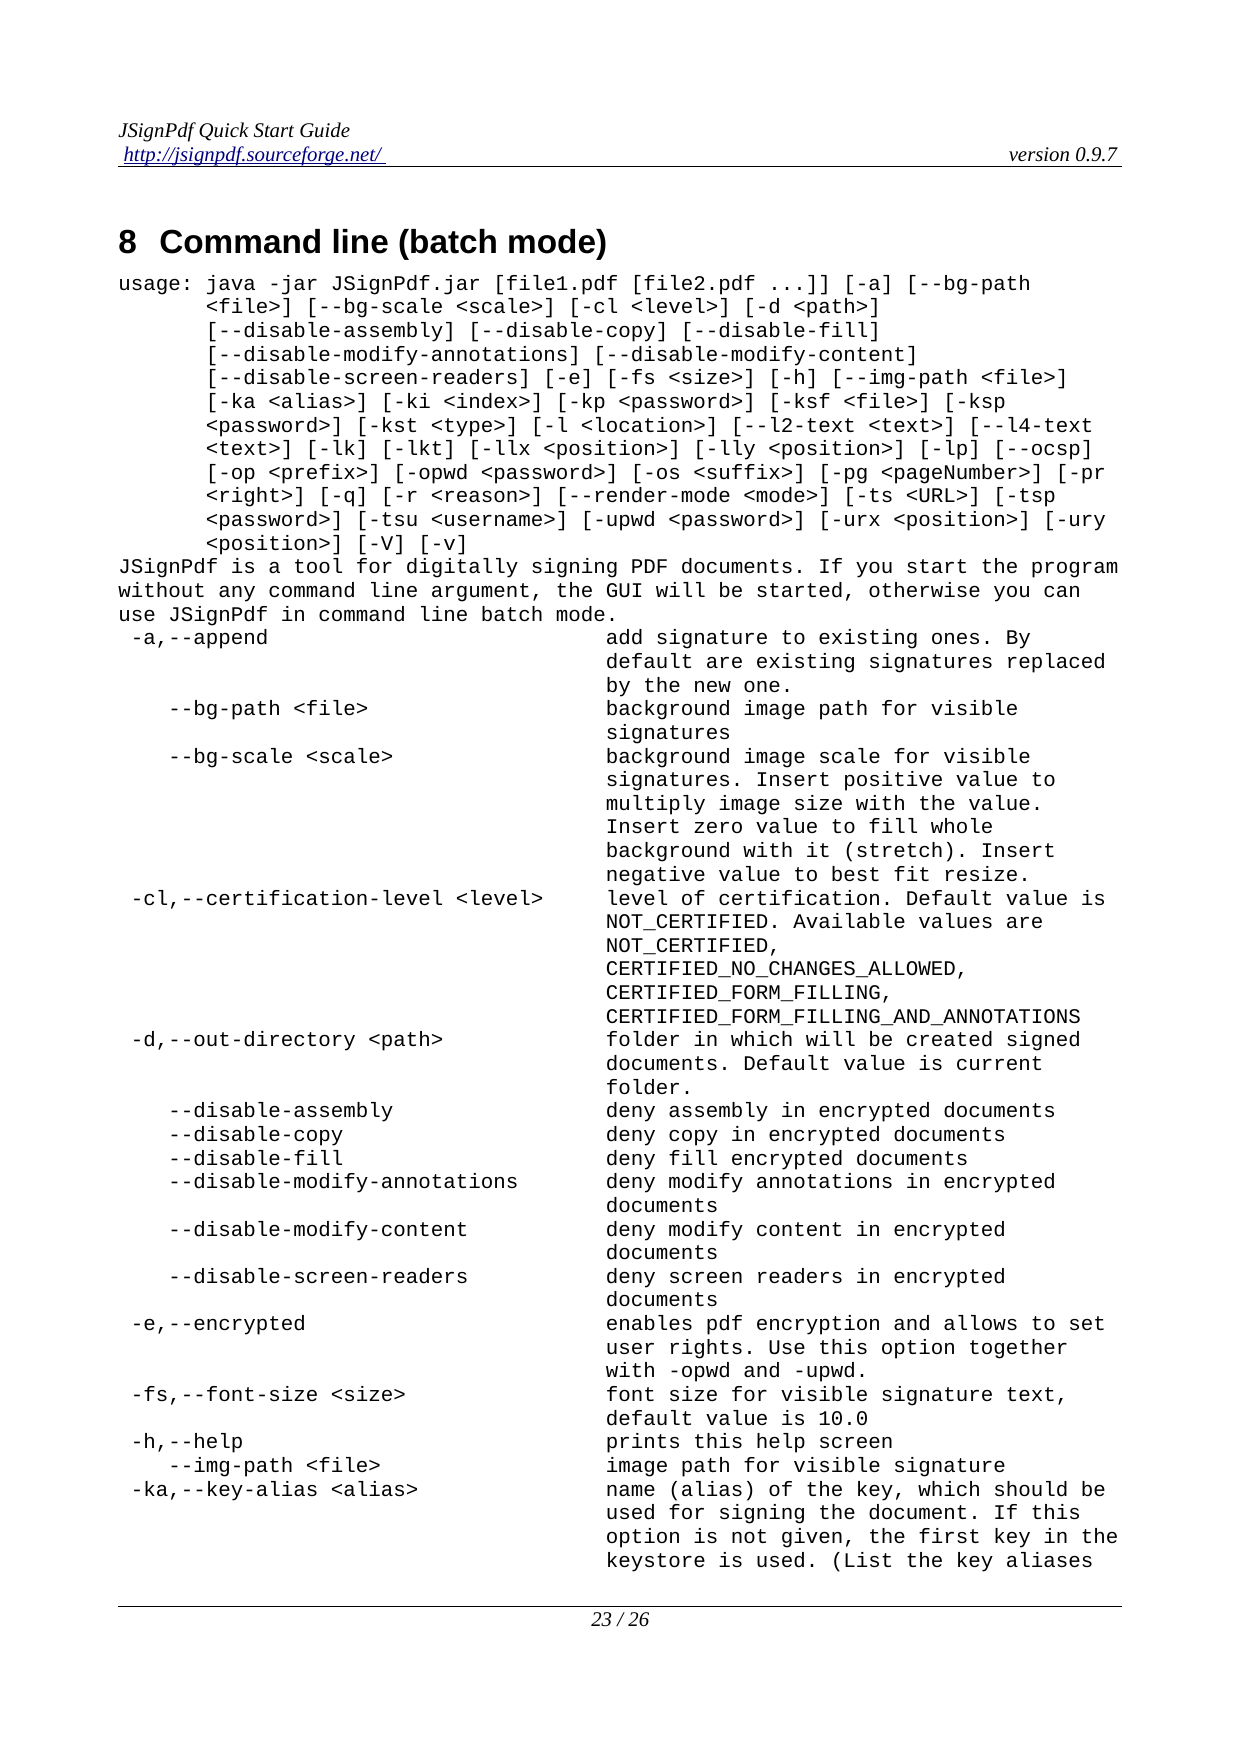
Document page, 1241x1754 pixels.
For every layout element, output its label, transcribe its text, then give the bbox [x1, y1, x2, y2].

text -d,--out-directory <path> folder in which will be created signed [118, 1029, 1122, 1053]
text <position>] [-V] [-v] [118, 533, 1122, 556]
text --disable-modify-content deny modify content in encrypted [118, 1218, 1122, 1242]
text NOT_CERTIFIED, [118, 935, 1122, 958]
text documents [118, 1242, 1122, 1266]
text Insert zero value to fill whole [118, 817, 1122, 840]
text -e,--encrypted enables pdf encryption and allows to set [118, 1313, 1122, 1337]
text <password>] [-tsu <username>] [-upwd <password>] [-urx <position>] [-ury [118, 509, 1122, 533]
text -h,--help prints this help screen [118, 1431, 1122, 1455]
text <text>] [-lk] [-lkt] [-llx <position>] [-lly <position>] [-lp] [--ocsp] [118, 438, 1122, 462]
text used for signing the document. If this [118, 1502, 1122, 1526]
text user rights. Use this option together [118, 1337, 1122, 1360]
text multiply image size with the value. [118, 793, 1122, 817]
text --img-path <file> image path for visible signature [118, 1455, 1122, 1479]
text [--disable-assembly] [--disable-copy] [--disable-fill] [118, 320, 1122, 344]
text signatures [118, 722, 1122, 746]
text JSignPdf is a tool for digitally signing PDF documents. If you start the program [118, 556, 1122, 580]
text documents. Default value is current [118, 1053, 1122, 1077]
text documents [118, 1195, 1122, 1218]
text default are existing signatures replaced [118, 651, 1122, 675]
text <right>] [-q] [-r <reason>] [--render-mode <mode>] [-ts <URL>] [-tsp [118, 486, 1122, 509]
text [-op <prefix>] [-opwd <password>] [-os <suffix>] [-pg <pageNumber>] [-pr [118, 462, 1122, 486]
text CERTIFIED_NO_CHANGES_ALLOWED, [118, 958, 1122, 982]
text <password>] [-kst <type>] [-l <location>] [--l2-text <text>] [--l4-text [118, 414, 1122, 438]
text documents [118, 1289, 1122, 1313]
text --bg-scale <scale> background image scale for visible [118, 746, 1122, 769]
text option is not given, the first key in the [118, 1526, 1122, 1549]
subtitle Command line (batch mode) [118, 222, 1122, 260]
text --disable-modify-annotations deny modify annotations in encrypted [118, 1171, 1122, 1195]
text CERTIFIED_FORM_FILLING, [118, 982, 1122, 1006]
text by the new one. [118, 675, 1122, 698]
text --bg-path <file> background image path for visible [118, 698, 1122, 722]
text [-ka <alias>] [-ki <index>] [-kp <password>] [-ksf <file>] [-ksp [118, 391, 1122, 414]
text usage: java -jar JSignPdf.jar [file1.pdf [file2.pdf ...]] [-a] [--bg-path [118, 273, 1122, 296]
text default value is 10.0 [118, 1408, 1122, 1431]
text --disable-screen-readers deny screen readers in encrypted [118, 1266, 1122, 1289]
text with -opwd and -upwd. [118, 1360, 1122, 1384]
text keystore is used. (List the key aliases [118, 1549, 1122, 1573]
text --disable-assembly deny assembly in encrypted documents [118, 1100, 1122, 1124]
text -fs,--font-size <size> font size for visible signature text, [118, 1384, 1122, 1408]
text without any command line argument, the GUI will be started, otherwise you can [118, 580, 1122, 604]
text [--disable-modify-annotations] [--disable-modify-content] [118, 344, 1122, 367]
text negative value to best fit resize. [118, 864, 1122, 887]
text CERTIFIED_FORM_FILLING_AND_ANNOTATIONS [118, 1006, 1122, 1029]
text signatures. Insert positive value to [118, 769, 1122, 793]
text folder. [118, 1077, 1122, 1100]
text --disable-copy deny copy in encrypted documents [118, 1124, 1122, 1148]
text use JSignPdf in command line batch mode. [118, 604, 1122, 627]
text -a,--append add signature to existing ones. By [118, 627, 1122, 651]
text [--disable-screen-readers] [-e] [-fs <size>] [-h] [--img-path <file>] [118, 367, 1122, 391]
text --disable-fill deny fill encrypted documents [118, 1148, 1122, 1171]
text -cl,--certification-level <level> level of certification. Default value is [118, 887, 1122, 911]
text -ka,--key-alias <alias> name (alias) of the key, which should be [118, 1479, 1122, 1502]
text background with it (stretch). Insert [118, 840, 1122, 864]
text NOT_CERTIFIED. Available values are [118, 911, 1122, 935]
text <file>] [--bg-scale <scale>] [-cl <level>] [-d <path>] [118, 296, 1122, 320]
